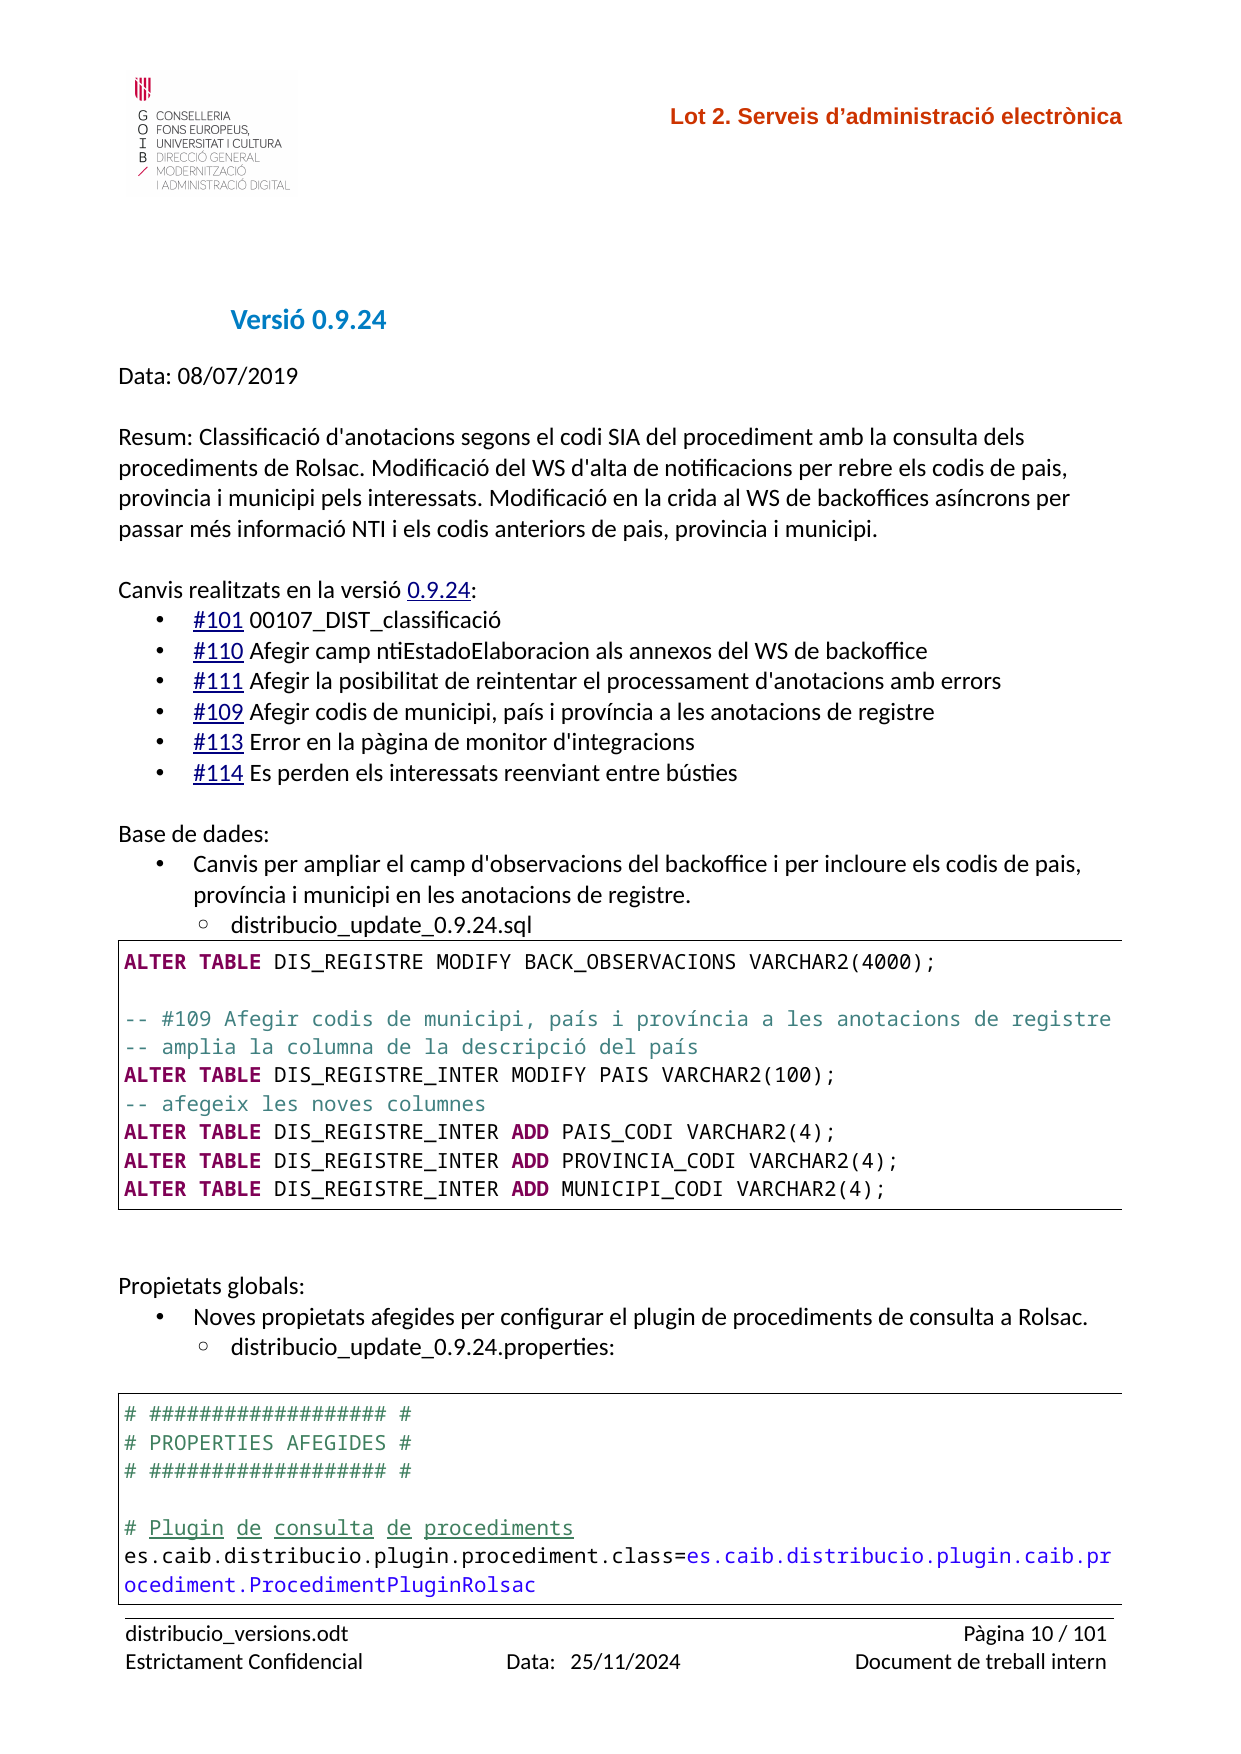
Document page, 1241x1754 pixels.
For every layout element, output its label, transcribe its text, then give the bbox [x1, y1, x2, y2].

list Noves propietats afegides per configurar el plugin de procediments de consulta a Rolsac. [156, 1301, 1122, 1332]
list #109 Afegir codis de municipi, país i província a les anotacions de registre [156, 696, 1122, 726]
text Canvis realitzats en la versió 0.9.24: [118, 574, 1122, 604]
list #101 00107_DIST_classificació [156, 604, 1122, 635]
list #111 Afegir la posibilitat de reintentar el processament d'anotacions amb errors [156, 665, 1122, 696]
list Canvis per ampliar el camp d'observacions del backoffice i per incloure els codis de pais, província i municipi en les anotacions de registre. [156, 848, 1122, 909]
table_header ALTER TABLE DIS_REGISTRE MODIFY BACK_OBSERVACIONS VARCHAR2(4000); -- #109 Afegir codis de municipi, país i província a les anotacions de registre -- amplia la columna de la descripció del país ALTER TABLE DIS_REGISTRE_INTER MODIFY PAIS VARCHAR2(100); -- afegeix les noves columnes ALTER TABLE DIS_REGISTRE_INTER ADD PAIS_CODI VARCHAR2(4); ALTER TABLE DIS_REGISTRE_INTER ADD PROVINCIA_CODI VARCHAR2(4); ALTER TABLE DIS_REGISTRE_INTER ADD MUNICIPI_CODI VARCHAR2(4); [119, 941, 1122, 1208]
list #110 Afegir camp ntiEstadoElaboracion als annexos del WS de backoffice [156, 635, 1122, 665]
list #113 Error en la pàgina de monitor d'integracions [156, 726, 1122, 757]
picture [126, 70, 299, 197]
list #114 Es perden els interessats reenviant entre bústies [156, 757, 1122, 787]
text Resum: Classificació d'anotacions segons el codi SIA del procediment amb la consulta dels procediments de Rolsac. Modificació del WS d'alta de notificacions per rebre els codis de pais, provincia i municipi pels interessats. Modificació en la crida al WS de backoffices asíncrons per passar més informació NTI i els codis anteriors de pais, provincia i municipi. [118, 421, 1122, 543]
subtitle Versió 0.9.24 [153, 301, 1122, 336]
text Base de dades: [118, 818, 1122, 848]
text Data: 08/07/2019 [118, 360, 1122, 391]
list distribucio_update_0.9.24.sql [193, 909, 1122, 940]
table_header # ################### # # PROPERTIES AFEGIDES # # ################### # # Plugin de consulta de procediments es.caib.distribucio.plugin.procediment.class=es.caib.distribucio.plugin.caib.procediment.ProcedimentPluginRolsac [119, 1394, 1122, 1604]
text Propietats globals: [118, 1271, 1122, 1301]
list distribucio_update_0.9.24.properties: [193, 1332, 1122, 1362]
